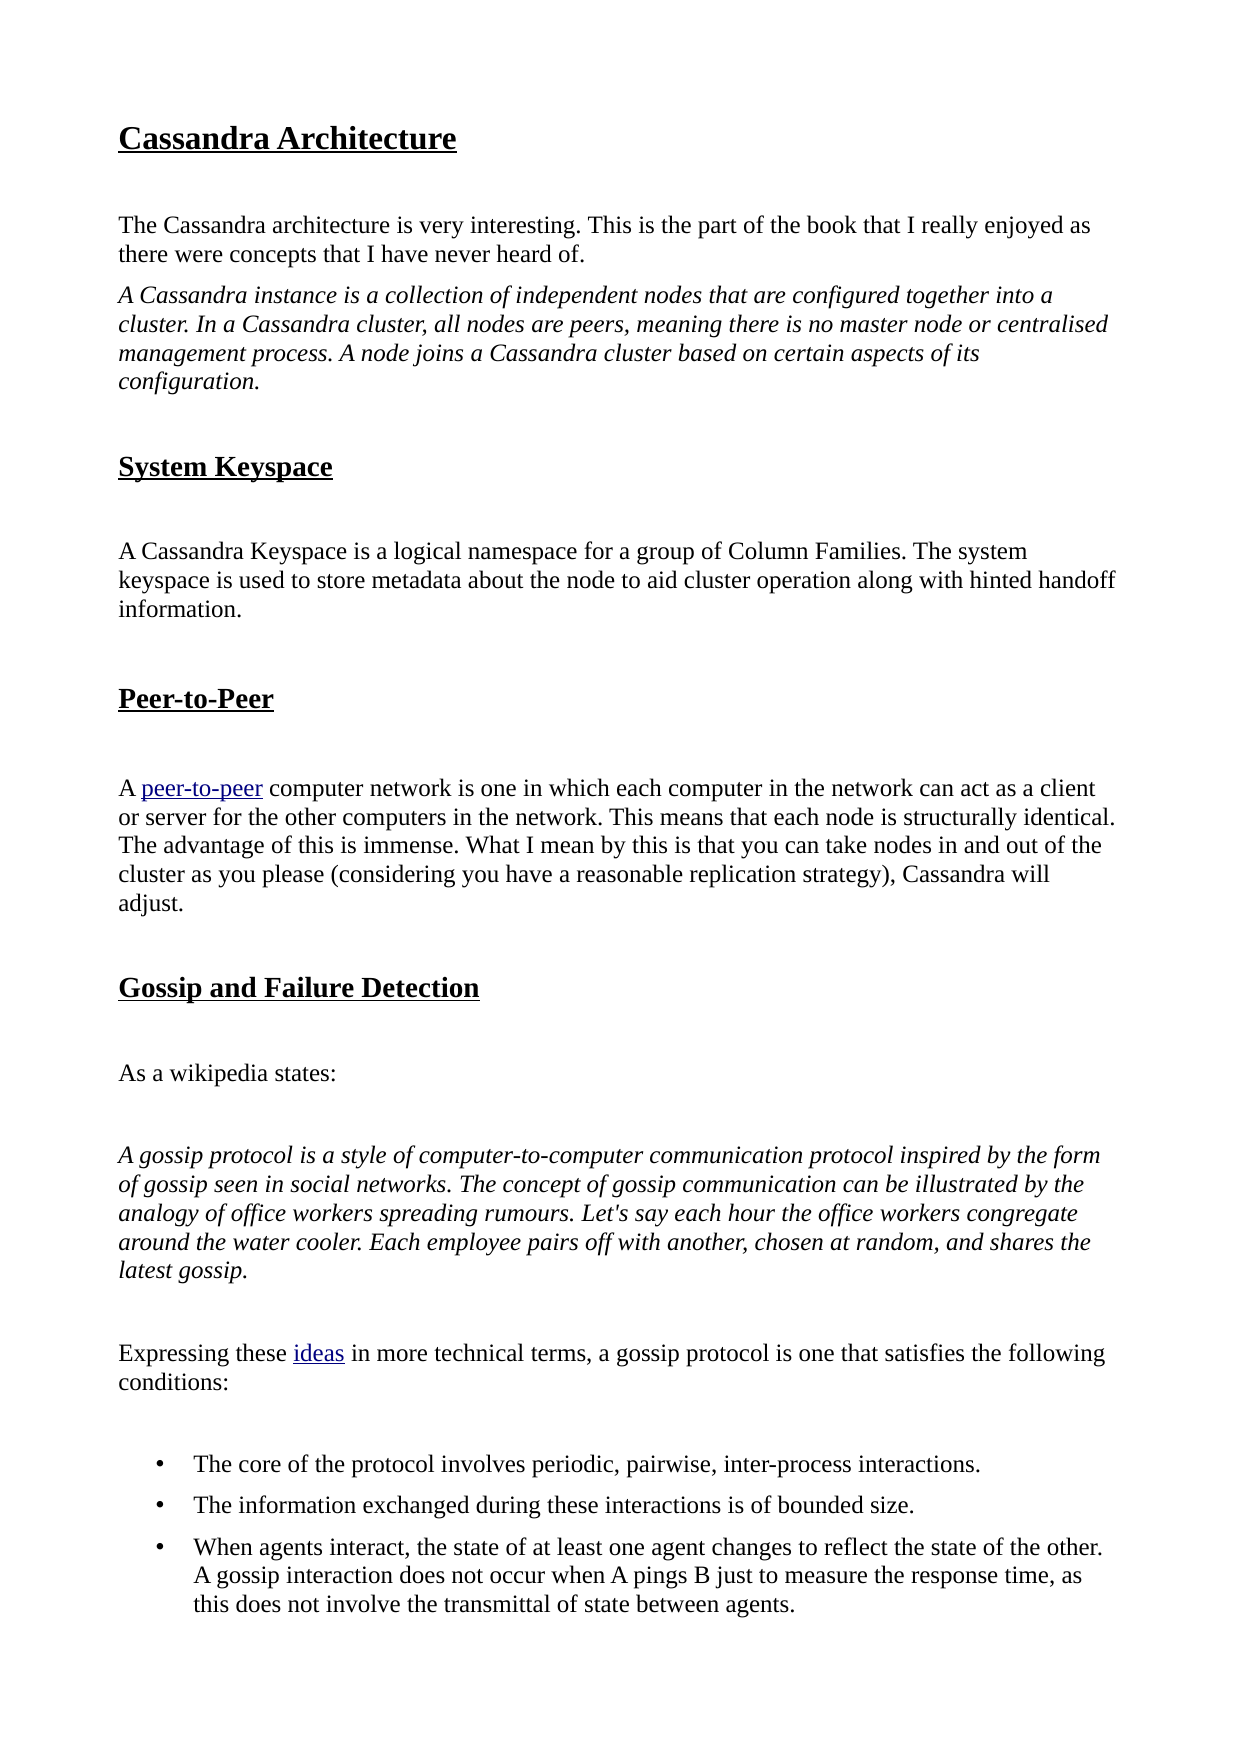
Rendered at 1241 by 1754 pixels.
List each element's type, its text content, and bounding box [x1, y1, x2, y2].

text As a wikipedia states: [118, 1058, 1122, 1087]
text A Cassandra instance is a collection of independent nodes that are configured together into a cluster. In a Cassandra cluster, all nodes are peers, meaning there is no master node or centralised management process. A node joins a Cassandra cluster based on certain aspects of its configuration. [118, 280, 1122, 395]
text Cassandra Architecture [118, 118, 1122, 156]
text Gossip and Failure Detection [118, 971, 1122, 1004]
text System Keyspace [118, 449, 1122, 482]
text The Cassandra architecture is very interesting. This is the part of the book that I really enjoyed as there were concepts that I have never heard of. [118, 210, 1122, 268]
text A gossip protocol is a style of computer-to-computer communication protocol inspired by the form of gossip seen in social networks. The concept of gossip communication can be illustrated by the analogy of office workers spreading rumours. Let's say each hour the office workers congregate around the water cooler. Each employee pairs off with another, chosen at random, and shares the latest gossip. [118, 1140, 1122, 1284]
list The core of the protocol involves periodic, pairwise, inter-process interactions. [156, 1449, 1122, 1478]
text A Cassandra Keyspace is a logical namespace for a group of Column Families. The system keyspace is used to store metadata about the node to aid cluster operation along with hinted handoff information. [118, 536, 1122, 622]
text A peer-to-peer computer network is one in which each computer in the network can act as a client or server for the other computers in the network. This means that each node is structurally identical. The advantage of this is immense. What I mean by this is that you can take nodes in and out of the cluster as you please (considering you have a reasonable replication strategy), Cassandra will adjust. [118, 773, 1122, 917]
list When agents interact, the state of at least one agent changes to reflect the state of the other. A gossip interaction does not occur when A pings B just to measure the response time, as this does not involve the transmittal of state between agents. [156, 1532, 1122, 1618]
text Peer-to-Peer [118, 681, 1122, 714]
list The information exchanged during these interactions is of bounded size. [156, 1490, 1122, 1519]
text Expressing these ideas in more technical terms, a gossip protocol is one that satisfies the following conditions: [118, 1338, 1122, 1395]
